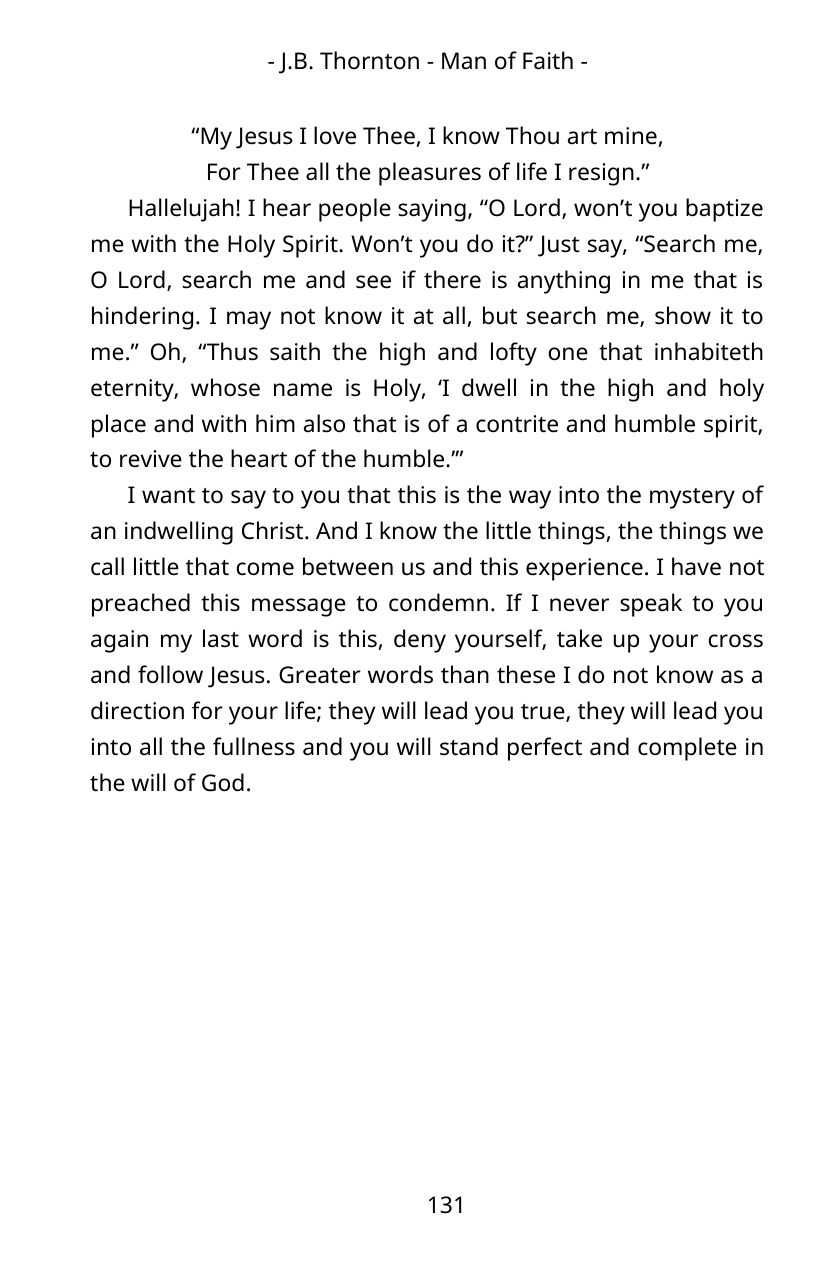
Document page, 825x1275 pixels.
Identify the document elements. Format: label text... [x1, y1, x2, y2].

text Hallelujah! I hear people saying, “O Lord, won’t you baptize me with the Holy Spirit. Won’t you do it?” Just say, “Search me, O Lord, search me and see if there is anything in me that is hindering. I may not know it at all, but search me, show it to me.” Oh, “Thus saith the high and lofty one that inhabiteth eternity, whose name is Holy, ‘I dwell in the high and holy place and with him also that is of a contrite and humble spirit, to revive the heart of the humble.’” [90, 192, 765, 475]
text For Thee all the pleasures of life I resign.” [90, 156, 765, 187]
text “My Jesus I love Thee, I know Thou art mine, [90, 120, 765, 151]
text I want to say to you that this is the way into the mystery of an indwelling Christ. And I know the little things, the things we call little that come between us and this experience. I have not preached this message to condemn. If I never speak to you again my last word is this, deny yourself, take up your cross and follow Jesus. Greater words than these I do not know as a direction for your life; they will lead you true, they will lead you into all the fullness and you will stand perfect and complete in the will of God. [90, 479, 765, 798]
